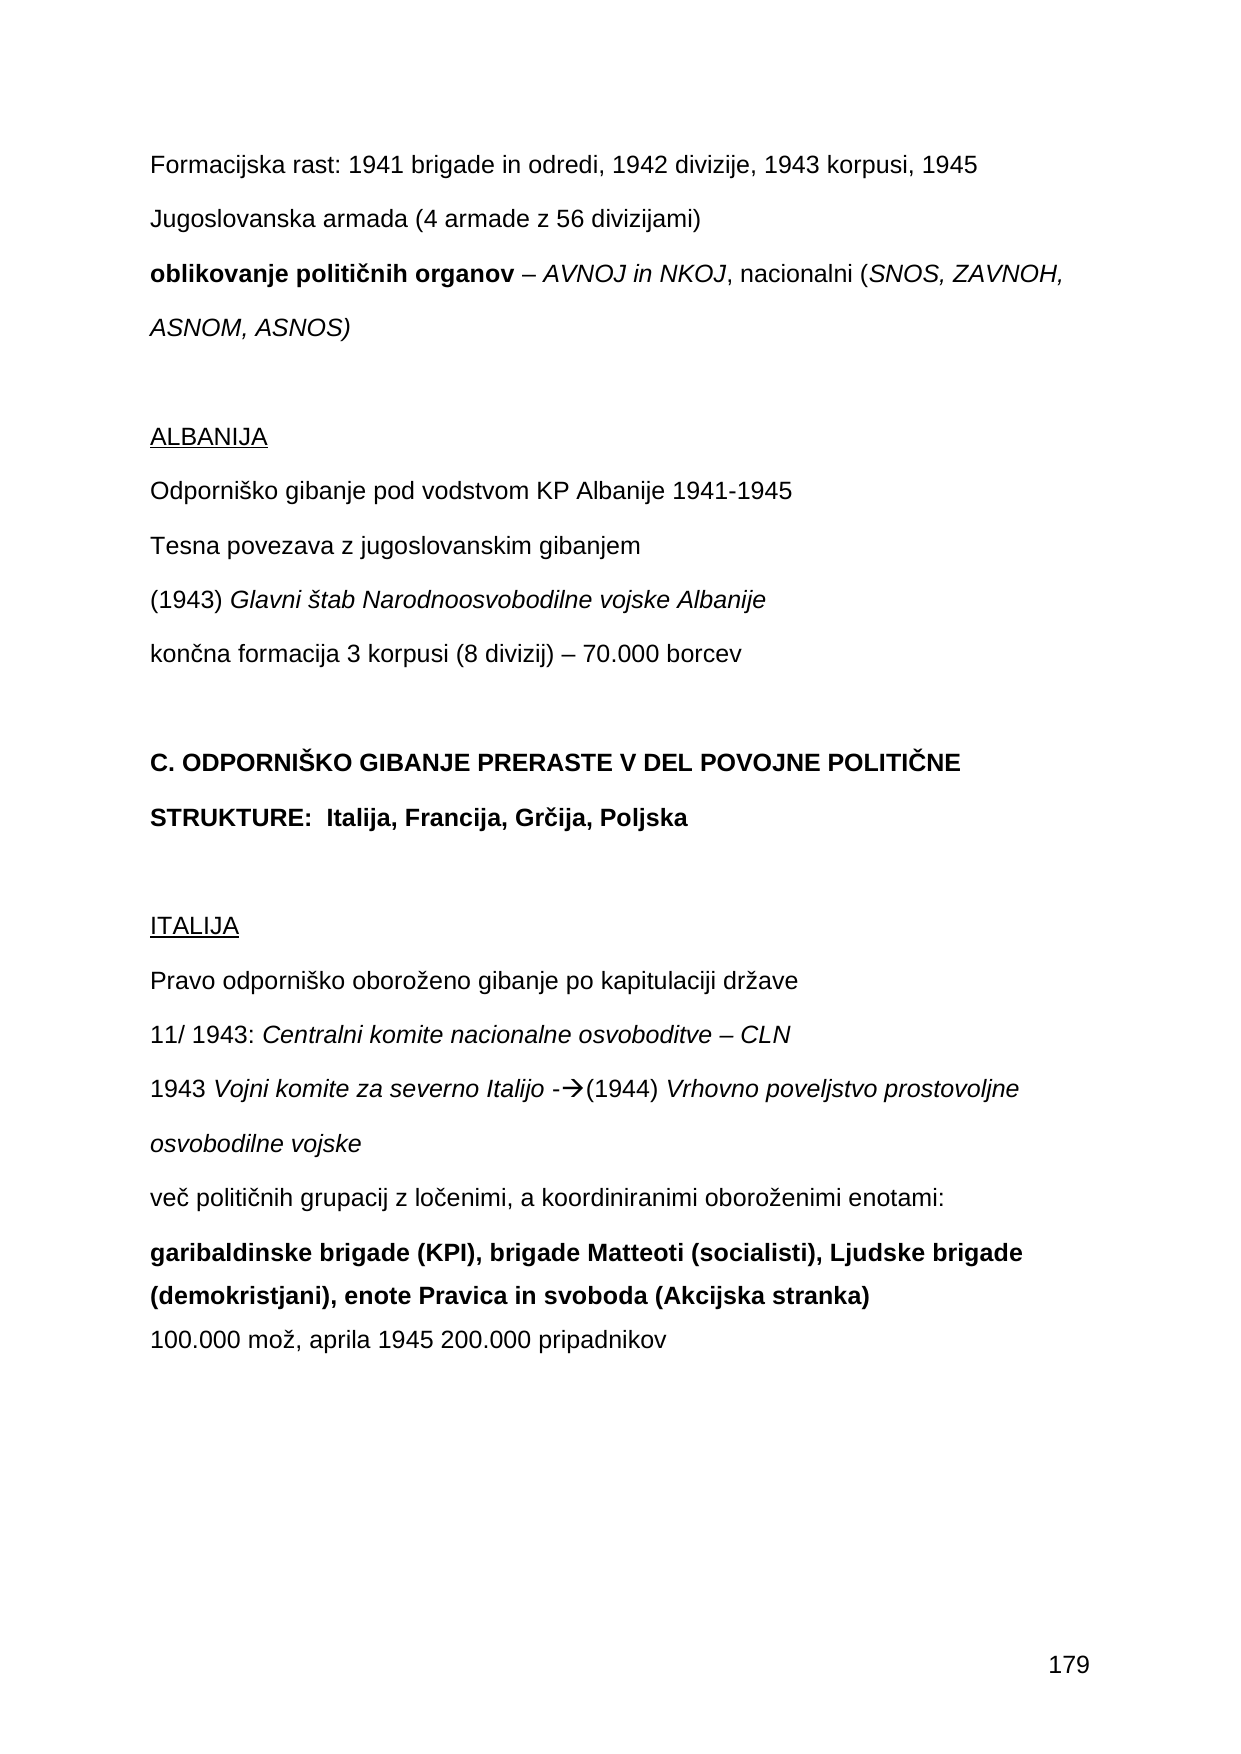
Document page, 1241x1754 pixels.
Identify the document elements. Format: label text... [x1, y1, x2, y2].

text 100.000 mož, aprila 1945 200.000 pripadnikov [150, 1324, 1090, 1361]
text Tesna povezava z jugoslovanskim gibanjem [150, 531, 1090, 567]
text 11/ 1943: Centralni komite nacionalne osvoboditve – CLN [150, 1020, 1090, 1056]
text (1943) Glavni štab Narodnoosvobodilne vojske Albanije [150, 585, 1090, 621]
text Pravo odporniško oboroženo gibanje po kapitulaciji države [150, 966, 1090, 1002]
text Odporniško gibanje pod vodstvom KP Albanije 1941-1945 [150, 476, 1090, 512]
text C. ODPORNIŠKO GIBANJE PRERASTE V DEL POVOJNE POLITIČNE STRUKTURE: Italija, Francija, Grčija, Poljska [150, 748, 1090, 839]
subtitle ITALIJA [150, 911, 1090, 947]
subtitle ALBANIJA [150, 422, 1090, 458]
text Formacijska rast: 1941 brigade in odredi, 1942 divizije, 1943 korpusi, 1945 Jugoslovanska armada (4 armade z 56 divizijami) [150, 150, 1090, 241]
text končna formacija 3 korpusi (8 divizij) – 70.000 borcev [150, 639, 1090, 676]
text več političnih grupacij z ločenimi, a koordiniranimi oboroženimi enotami: [150, 1183, 1090, 1219]
text garibaldinske brigade (KPI), brigade Matteoti (socialisti), Ljudske brigade (demokristjani), enote Pravica in svoboda (Akcijska stranka) [150, 1237, 1090, 1310]
text 1943 Vojni komite za severno Italijo -(1944) Vrhovno poveljstvo prostovoljne osvobodilne vojske [150, 1074, 1090, 1165]
text oblikovanje političnih organov – AVNOJ in NKOJ, nacionalni (SNOS, ZAVNOH, ASNOM, ASNOS) [150, 259, 1090, 349]
